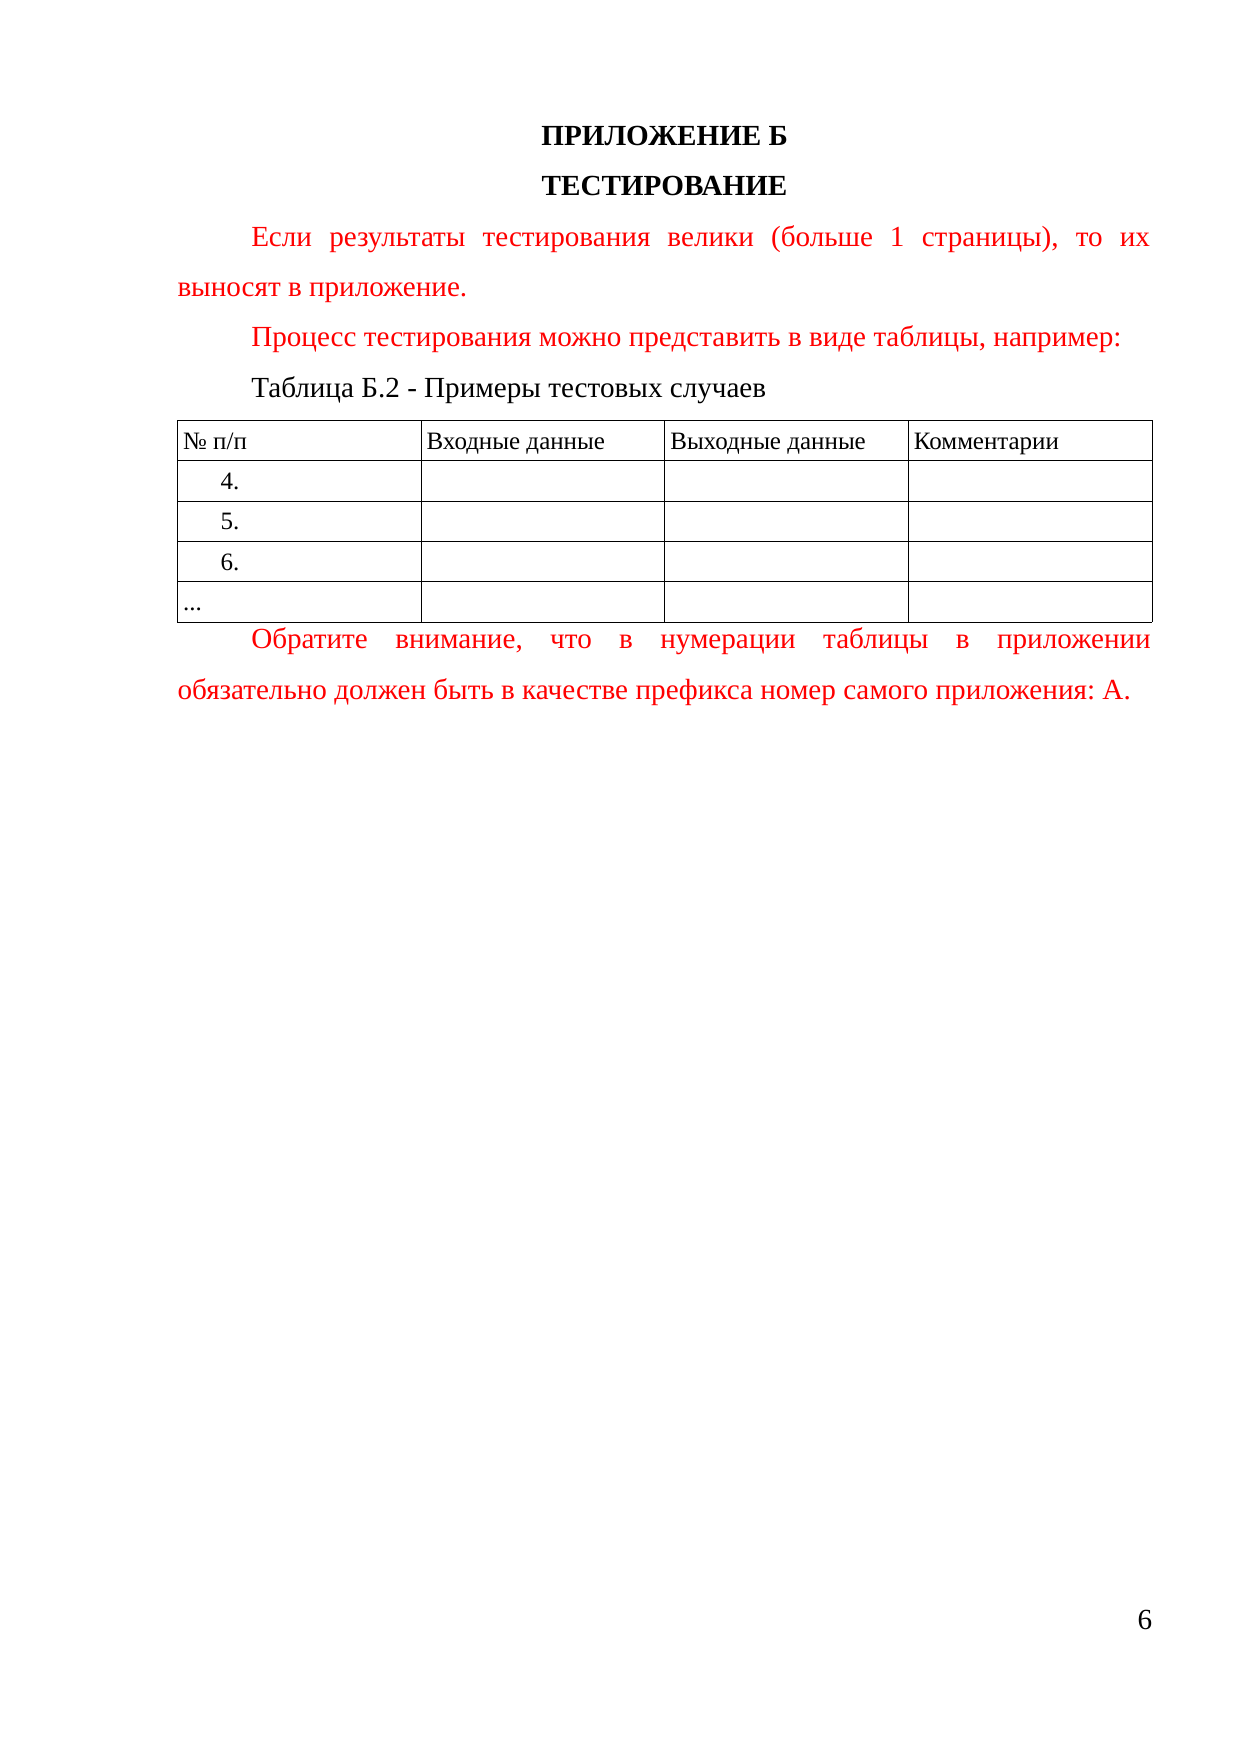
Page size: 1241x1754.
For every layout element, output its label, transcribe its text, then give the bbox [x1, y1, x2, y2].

text Обратите внимание, что в нумерации таблицы в приложении обязательно должен быть в качестве префикса номер самого приложения: А. [177, 623, 1152, 706]
table_header Входные данные [422, 421, 664, 460]
table_cell [178, 542, 421, 581]
table_cell [665, 542, 908, 581]
table_cell [665, 582, 908, 622]
table_header Комментарии [909, 421, 1152, 460]
text Процесс тестирования можно представить в виде таблицы, например: [177, 319, 1152, 353]
table_header Выходные данные [665, 421, 908, 460]
text Если результаты тестирования велики (больше 1 страницы), то их выносят в приложение. [177, 219, 1152, 303]
table_cell [178, 502, 421, 541]
table_cell [422, 542, 664, 581]
table_header № п/п [178, 421, 421, 460]
table_cell [178, 461, 421, 501]
table_cell [422, 582, 664, 622]
table_cell [909, 542, 1152, 581]
table_cell [422, 461, 664, 501]
text Таблица Б.2 - Примеры тестовых случаев [177, 370, 1152, 403]
table_cell [909, 582, 1152, 622]
table_cell ... [178, 582, 421, 622]
table_cell [665, 502, 908, 541]
table_cell [422, 502, 664, 541]
table_cell [909, 461, 1152, 501]
table_cell [665, 461, 908, 501]
subtitle Приложение Б Тестирование [177, 118, 1152, 202]
table_cell [909, 502, 1152, 541]
